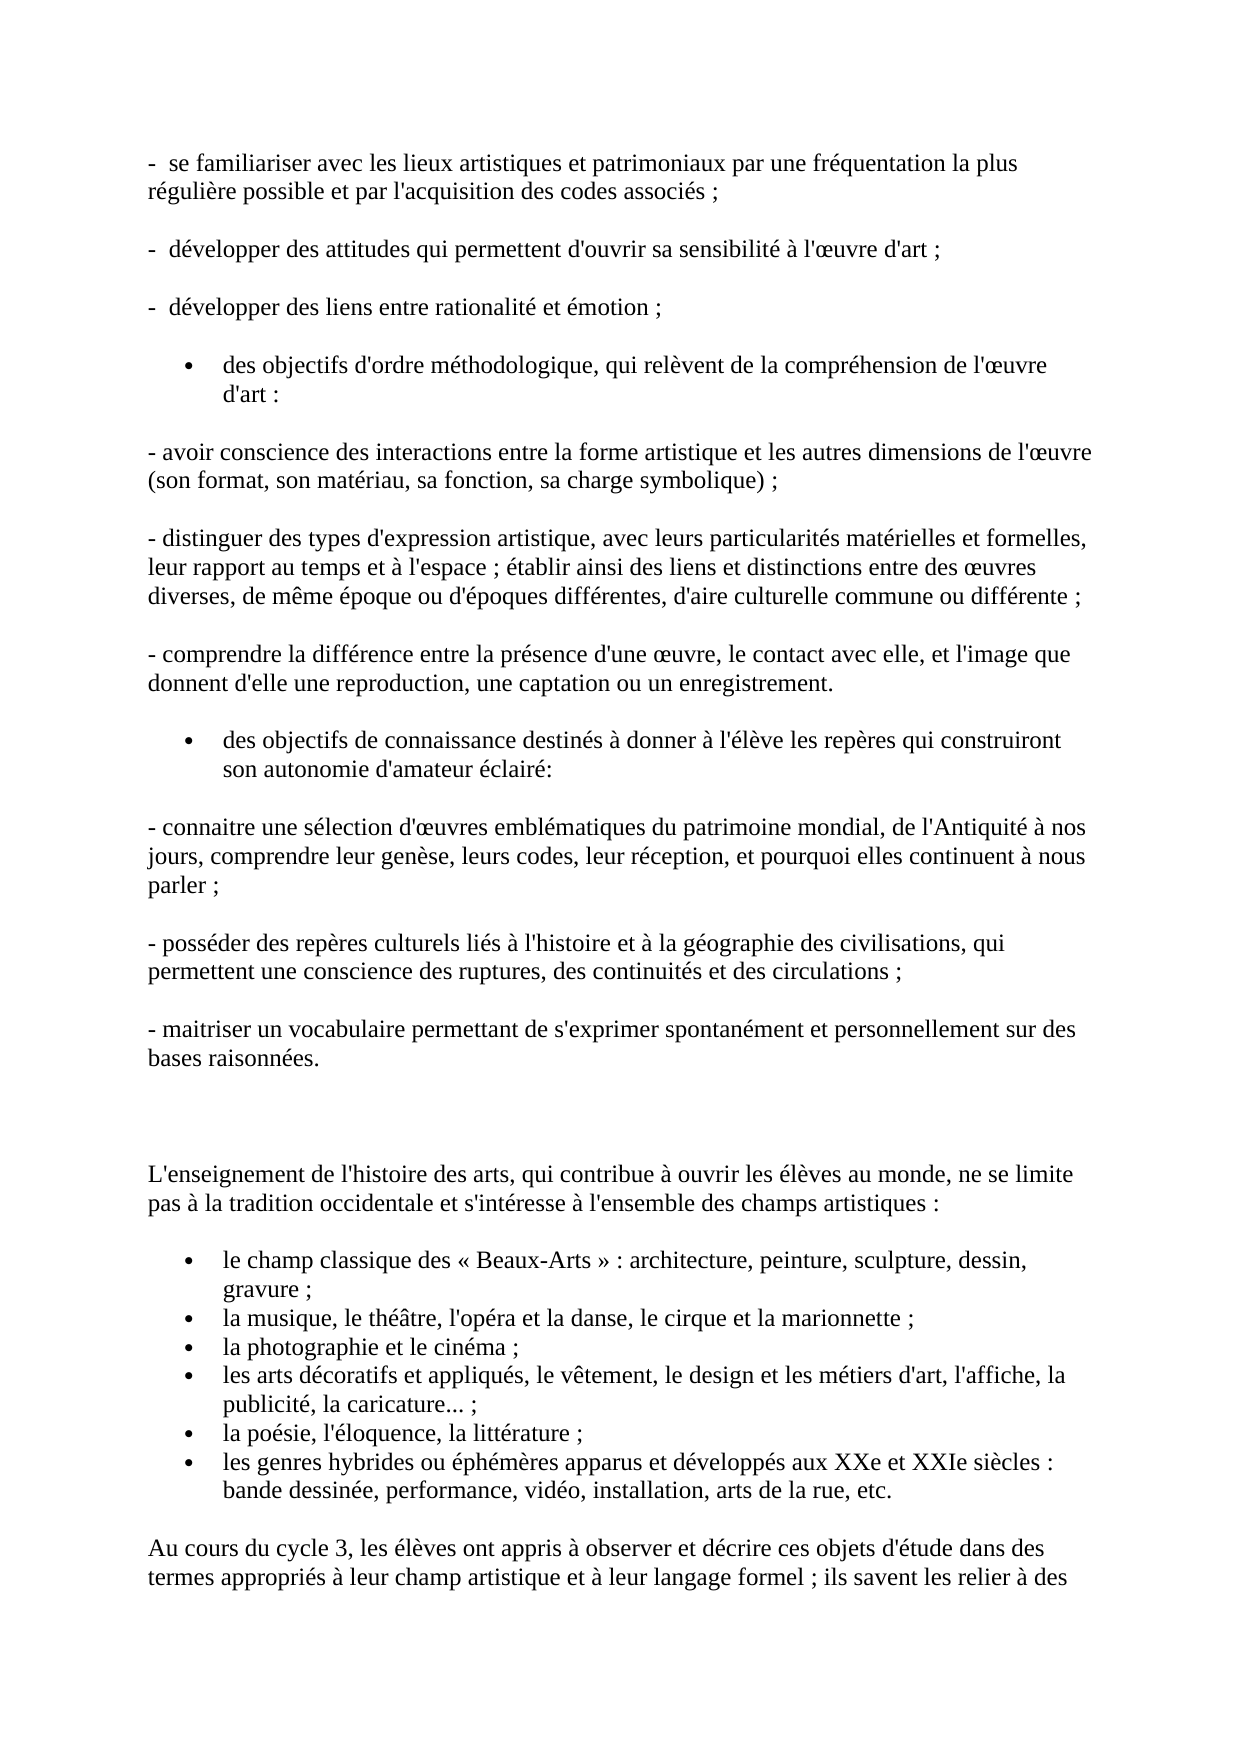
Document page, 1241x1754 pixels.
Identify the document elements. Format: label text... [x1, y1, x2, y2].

text - posséder des repères culturels liés à l'histoire et à la géographie des civilisations, qui permettent une conscience des ruptures, des continuités et des circulations ; [148, 928, 1093, 985]
text L'enseignement de l'histoire des arts, qui contribue à ouvrir les élèves au monde, ne se limite pas à la tradition occidentale et s'intéresse à l'ensemble des champs artistiques : [148, 1159, 1093, 1216]
text - développer des liens entre rationalité et émotion ; [148, 292, 1093, 321]
text - comprendre la différence entre la présence d'une œuvre, le contact avec elle, et l'image que donnent d'elle une reproduction, une captation ou un enregistrement. [148, 639, 1093, 696]
list la poésie, l'éloquence, la littérature ; [185, 1418, 1093, 1447]
list des objectifs de connaissance destinés à donner à l'élève les repères qui construiront son autonomie d'amateur éclairé: [185, 726, 1093, 783]
text - maitriser un vocabulaire permettant de s'exprimer spontanément et personnellement sur des bases raisonnées. [148, 1014, 1093, 1072]
text - connaitre une sélection d'œuvres emblématiques du patrimoine mondial, de l'Antiquité à nos jours, comprendre leur genèse, leurs codes, leur réception, et pourquoi elles continuent à nous parler ; [148, 812, 1093, 898]
list les genres hybrides ou éphémères apparus et développés aux XXe et XXIe siècles : bande dessinée, performance, vidéo, installation, arts de la rue, etc. [185, 1447, 1093, 1504]
list les arts décoratifs et appliqués, le vêtement, le design et les métiers d'art, l'affiche, la publicité, la caricature... ; [185, 1361, 1093, 1418]
text Au cours du cycle 3, les élèves ont appris à observer et décrire ces objets d'étude dans des termes appropriés à leur champ artistique et à leur langage formel ; ils savent les relier à des [148, 1533, 1093, 1591]
list des objectifs d'ordre méthodologique, qui relèvent de la compréhension de l'œuvre d'art : [185, 350, 1093, 408]
list la musique, le théâtre, l'opéra et la danse, le cirque et la marionnette ; [185, 1303, 1093, 1332]
text - distinguer des types d'expression artistique, avec leurs particularités matérielles et formelles, leur rapport au temps et à l'espace ; établir ainsi des liens et distinctions entre des œuvres diverses, de même époque ou d'époques différentes, d'aire culturelle commune ou différente ; [148, 523, 1093, 610]
list le champ classique des « Beaux-Arts » : architecture, peinture, sculpture, dessin, gravure ; [185, 1246, 1093, 1303]
text - développer des attitudes qui permettent d'ouvrir sa sensibilité à l'œuvre d'art ; [148, 234, 1093, 263]
text - se familiariser avec les lieux artistiques et patrimoniaux par une fréquentation la plus régulière possible et par l'acquisition des codes associés ; [148, 148, 1093, 205]
text - avoir conscience des interactions entre la forme artistique et les autres dimensions de l'œuvre (son format, son matériau, sa fonction, sa charge symbolique) ; [148, 437, 1093, 494]
list la photographie et le cinéma ; [185, 1332, 1093, 1361]
